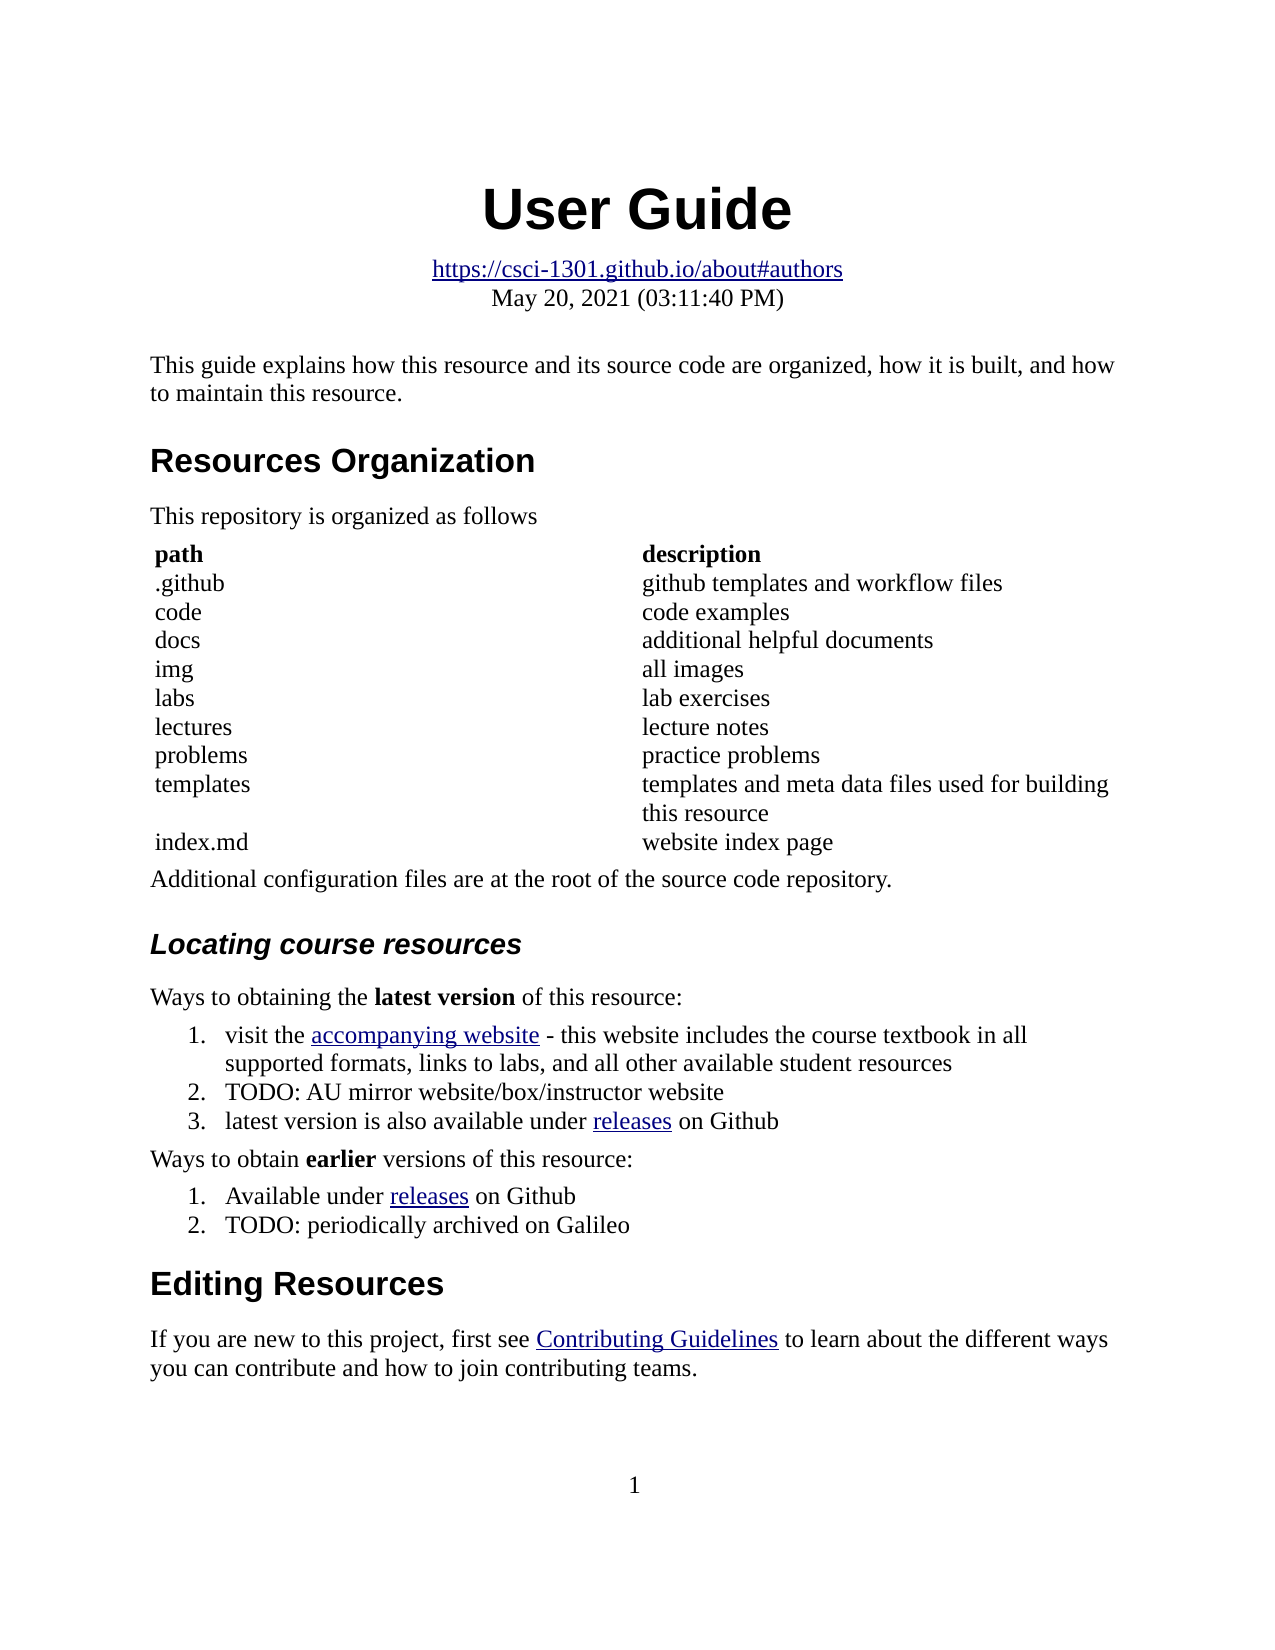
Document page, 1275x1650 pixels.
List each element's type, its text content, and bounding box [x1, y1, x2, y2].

text If you are new to this project, first see Contributing Guidelines to learn about the different ways you can contribute and how to join contributing teams. [150, 1324, 1125, 1381]
text Additional configuration files are at the root of the source code repository. [150, 864, 1125, 893]
table_cell img [150, 654, 637, 683]
text Ways to obtain earlier versions of this resource: [150, 1144, 1125, 1172]
text https://csci-1301.github.io/about#authors [150, 254, 1125, 283]
text This guide explains how this resource and its source code are organized, how it is built, and how to maintain this resource. [150, 350, 1125, 407]
subtitle Locating course resources [150, 927, 1125, 961]
list TODO: periodically archived on Galileo [187, 1210, 1125, 1239]
table_cell lectures [150, 712, 637, 740]
list TODO: AU mirror website/box/instructor website [187, 1077, 1125, 1106]
table_cell docs [150, 625, 637, 654]
table_cell index.md [150, 827, 637, 855]
table_cell github templates and workflow files [638, 568, 1125, 597]
table_cell lecture notes [638, 712, 1125, 740]
title User Guide [150, 175, 1125, 242]
table_cell additional helpful documents [638, 625, 1125, 654]
table_cell templates [150, 769, 637, 827]
list latest version is also available under releases on Github [187, 1106, 1125, 1135]
table_cell lab exercises [638, 683, 1125, 712]
text May 20, 2021 (03:11:40 PM) [150, 283, 1125, 312]
table_cell .github [150, 568, 637, 597]
table_cell code examples [638, 597, 1125, 625]
table_cell templates and meta data files used for building this resource [638, 769, 1125, 827]
list visit the accompanying website - this website includes the course textbook in all supported formats, links to labs, and all other available student resources [187, 1020, 1125, 1077]
text Ways to obtaining the latest version of this resource: [150, 982, 1125, 1011]
text This repository is organized as follows [150, 501, 1125, 530]
table_cell all images [638, 654, 1125, 683]
subtitle Editing Resources [150, 1264, 1125, 1302]
table_cell labs [150, 683, 637, 712]
table_cell website index page [638, 827, 1125, 855]
table_header path [150, 539, 637, 568]
table_cell code [150, 597, 637, 625]
subtitle Resources Organization [150, 441, 1125, 480]
table_header description [638, 539, 1125, 568]
table_cell problems [150, 740, 637, 769]
list Available under releases on Github [187, 1181, 1125, 1210]
table_cell practice problems [638, 740, 1125, 769]
